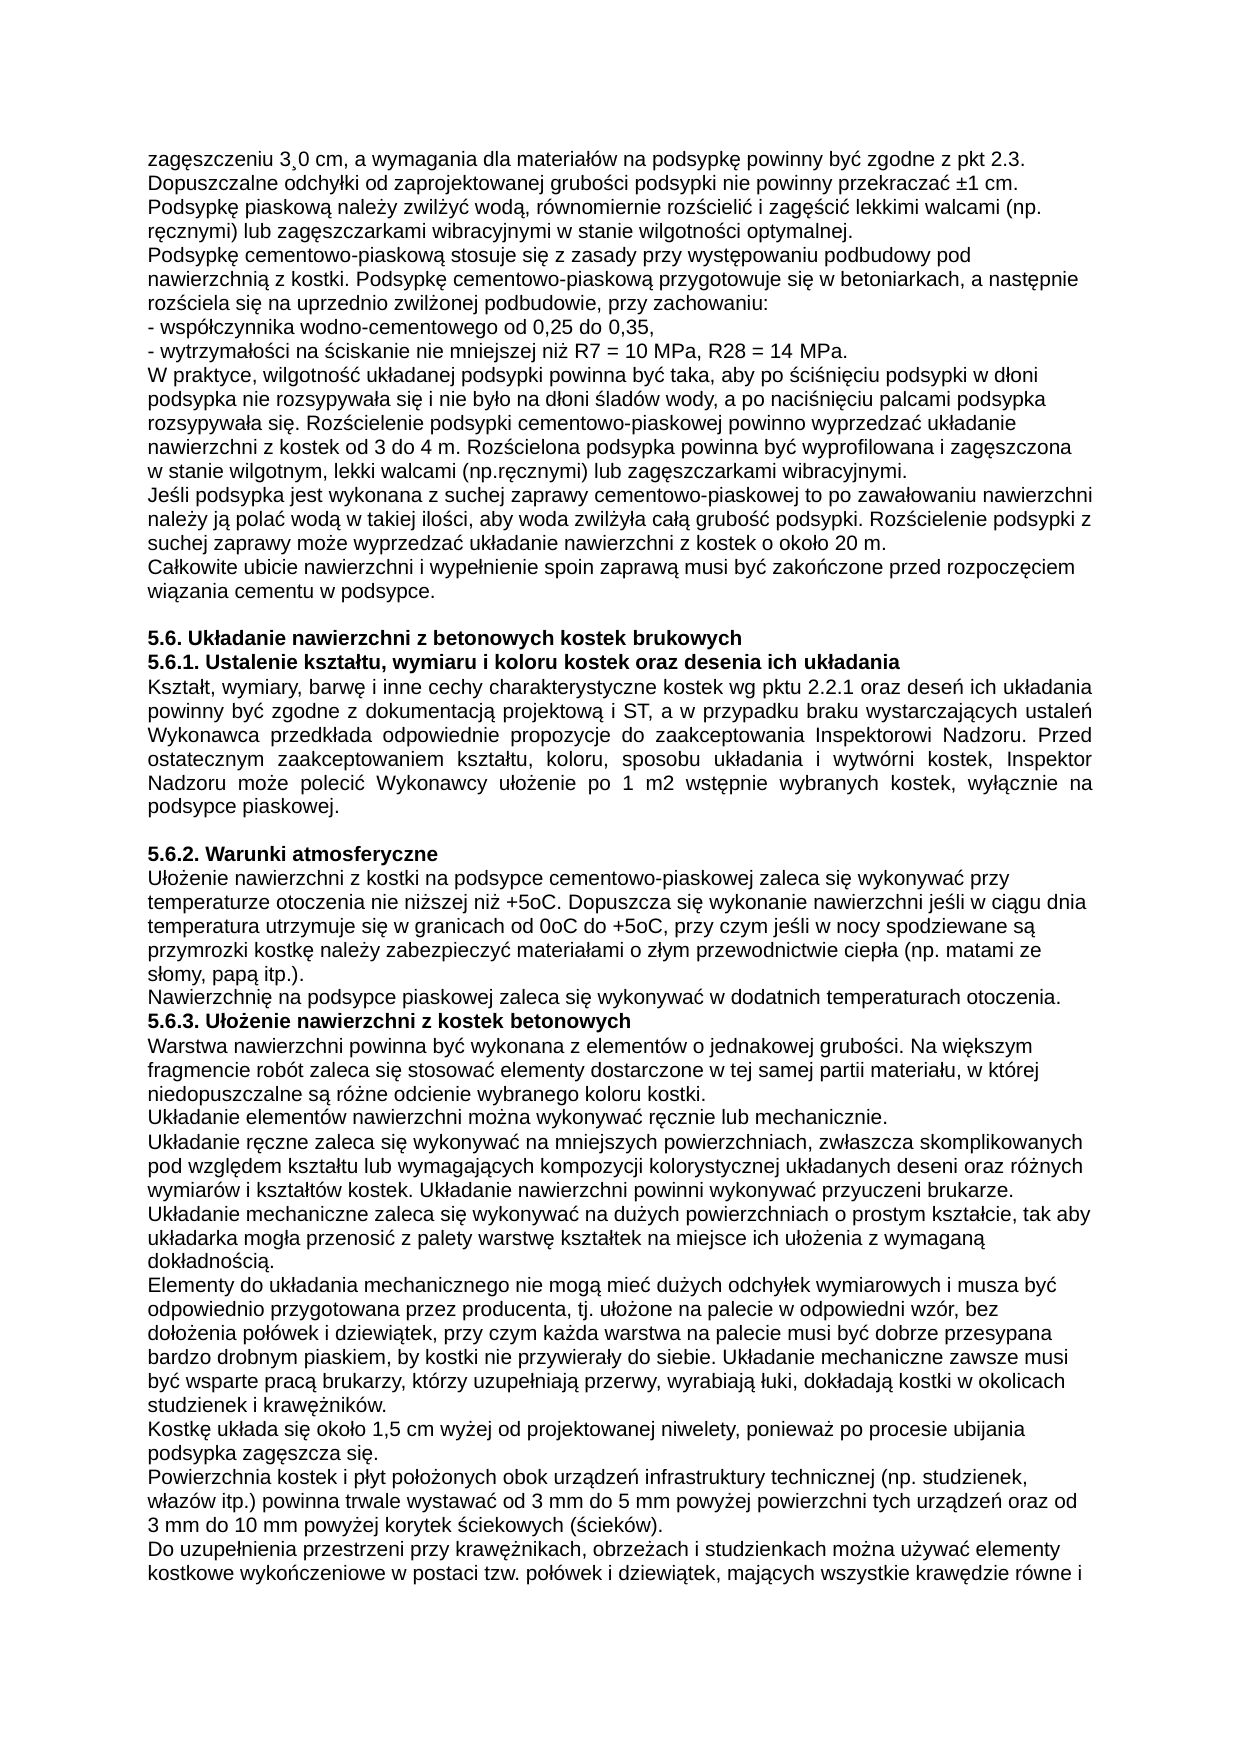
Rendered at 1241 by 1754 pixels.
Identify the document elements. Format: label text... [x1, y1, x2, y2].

text Warstwa nawierzchni powinna być wykonana z elementów o jednakowej grubości. Na większym fragmencie robót zaleca się stosować elementy dostarczone w tej samej partii materiału, w której niedopuszczalne są różne odcienie wybranego koloru kostki. [147, 1034, 1043, 1106]
list współczynnika wodno-cementowego od 0,25 do 0,35, [147, 315, 1105, 339]
text Ułożenie nawierzchni z kostki na podsypce cementowo-piaskowej zaleca się wykonywać przy temperaturze otoczenia nie niższej niż +5oC. Dopuszcza się wykonanie nawierzchni jeśli w ciągu dnia temperatura utrzymuje się w granicach od 0oC do +5oC, przy czym jeśli w nocy spodziewane są przymrozki kostkę należy zabezpieczyć materiałami o złym przewodnictwie ciepła (np. matami ze słomy, papą itp.). [147, 866, 1090, 986]
subtitle Warunki atmosferyczne [147, 842, 1105, 866]
list wytrzymałości na ściskanie nie mniejszej niż R7 = 10 MPa, R28 = 14 MPa. [147, 339, 1105, 363]
text Kształt, wymiary, barwę i inne cechy charakterystyczne kostek wg pktu 2.2.1 oraz deseń ich układania powinny być zgodne z dokumentacją projektową i ST, a w przypadku braku wystarczających ustaleń Wykonawca przedkłada odpowiednie propozycje do zaakceptowania Inspektorowi Nadzoru. Przed ostatecznym zaakceptowaniem kształtu, koloru, sposobu układania i wytwórni kostek, Inspektor Nadzoru może polecić Wykonawcy ułożenie po 1 m2 wstępnie wybranych kostek, wyłącznie na podsypce piaskowej. [147, 674, 1093, 818]
text Kostkę układa się około 1,5 cm wyżej od projektowanej niwelety, ponieważ po procesie ubijania podsypka zagęszcza się. [147, 1417, 1030, 1465]
text zagęszczeniu 3¸0 cm, a wymagania dla materiałów na podsypkę powinny być zgodne z pkt 2.3. Dopuszczalne odchyłki od zaprojektowanej grubości podsypki nie powinny przekraczać ±1 cm. Podsypkę piaskową należy zwilżyć wodą, równomiernie rozścielić i zagęścić lekkimi walcami (np. ręcznymi) lub zagęszczarkami wibracyjnymi w stanie wilgotności optymalnej. [147, 147, 1045, 243]
text W praktyce, wilgotność układanej podsypki powinna być taka, aby po ściśnięciu podsypki w dłoni podsypka nie rozsypywała się i nie było na dłoni śladów wody, a po naciśnięciu palcami podsypka rozsypywała się. Rozścielenie podsypki cementowo-piaskowej powinno wyprzedzać układanie nawierzchni z kostek od 3 do 4 m. Rozścielona podsypka powinna być wyprofilowana i zagęszczona w stanie wilgotnym, lekki walcami (np.ręcznymi) lub zagęszczarkami wibracyjnymi. [147, 363, 1076, 483]
text Jeśli podsypka jest wykonana z suchej zaprawy cementowo-piaskowej to po zawałowaniu nawierzchni należy ją polać wodą w takiej ilości, aby woda zwilżyła całą grubość podsypki. Rozścielenie podsypki z suchej zaprawy może wyprzedzać układanie nawierzchni z kostek o około 20 m. [147, 483, 1093, 554]
text Podsypkę cementowo-piaskową stosuje się z zasady przy występowaniu podbudowy pod nawierzchnią z kostki. Podsypkę cementowo-piaskową przygotowuje się w betoniarkach, a następnie rozściela się na uprzednio zwilżonej podbudowie, przy zachowaniu: [147, 243, 1082, 315]
subtitle Układanie nawierzchni z betonowych kostek brukowych [147, 626, 1105, 650]
subtitle Ułożenie nawierzchni z kostek betonowych [147, 1009, 1105, 1033]
text Układanie ręczne zaleca się wykonywać na mniejszych powierzchniach, zwłaszcza skomplikowanych pod względem kształtu lub wymagających kompozycji kolorystycznej układanych deseni oraz różnych wymiarów i kształtów kostek. Układanie nawierzchni powinni wykonywać przyuczeni brukarze. [147, 1129, 1084, 1201]
text Do uzupełnienia przestrzeni przy krawężnikach, obrzeżach i studzienkach można używać elementy kostkowe wykończeniowe w postaci tzw. połówek i dziewiątek, mających wszystkie krawędzie równe i [147, 1537, 1087, 1585]
text Całkowite ubicie nawierzchni i wypełnienie spoin zaprawą musi być zakończone przed rozpoczęciem wiązania cementu w podsypce. [147, 554, 1079, 602]
text Powierzchnia kostek i płyt położonych obok urządzeń infrastruktury technicznej (np. studzienek, włazów itp.) powinna trwale wystawać od 3 mm do 5 mm powyżej powierzchni tych urządzeń oraz od 3 mm do 10 mm powyżej korytek ściekowych (ścieków). [147, 1465, 1081, 1537]
text Elementy do układania mechanicznego nie mogą mieć dużych odchyłek wymiarowych i musza być odpowiednio przygotowana przez producenta, tj. ułożone na palecie w odpowiedni wzór, bez dołożenia połówek i dziewiątek, przy czym każda warstwa na palecie musi być dobrze przesypana bardzo drobnym piaskiem, by kostki nie przywierały do siebie. Układanie mechaniczne zawsze musi być wsparte pracą brukarzy, którzy uzupełniają przerwy, wyrabiają łuki, dokładają kostki w okolicach studzienek i krawężników. [147, 1273, 1072, 1417]
text Układanie elementów nawierzchni można wykonywać ręcznie lub mechanicznie. [147, 1106, 1105, 1129]
list Ustalenie kształtu, wymiaru i koloru kostek oraz desenia ich układania [147, 650, 1105, 674]
text Układanie mechaniczne zaleca się wykonywać na dużych powierzchniach o prostym kształcie, tak aby układarka mogła przenosić z palety warstwę kształtek na miejsce ich ułożenia z wymaganą dokładnością. [147, 1201, 1094, 1273]
text Nawierzchnię na podsypce piaskowej zaleca się wykonywać w dodatnich temperaturach otoczenia. [147, 986, 1105, 1009]
